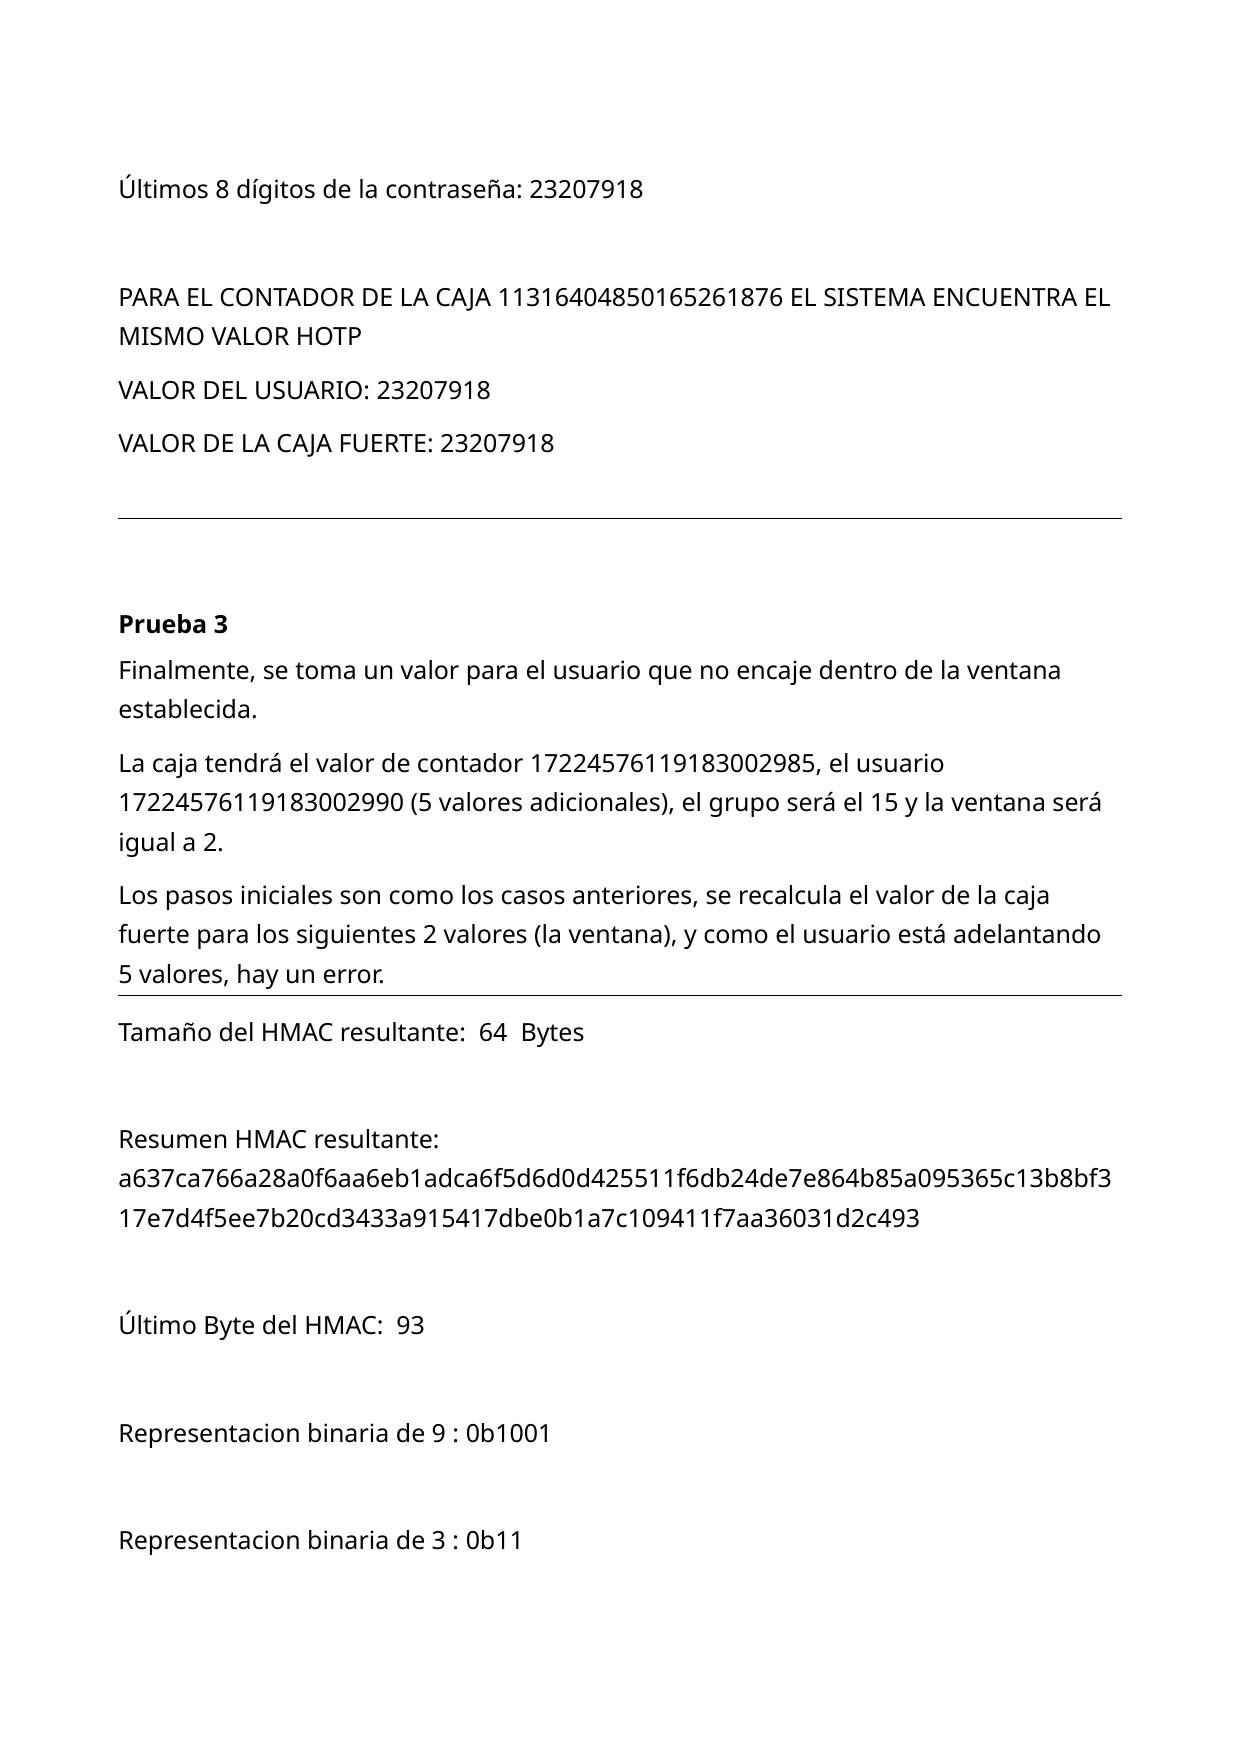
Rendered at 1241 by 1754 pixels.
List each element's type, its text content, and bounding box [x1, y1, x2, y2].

text Finalmente, se toma un valor para el usuario que no encaje dentro de la ventana establecida. [118, 653, 1122, 726]
subtitle Prueba 3 [118, 606, 1122, 640]
text Últimos 8 dígitos de la contraseña: 23207918 [118, 172, 1122, 206]
text VALOR DEL USUARIO: 23207918 [118, 372, 1122, 406]
text Resumen HMAC resultante: a637ca766a28a0f6aa6eb1adca6f5d6d0d425511f6db24de7e864b85a095365c13b8bf317e7d4f5ee7b20cd3433a915417dbe0b1a7c109411f7aa36031d2c493 [118, 1122, 1122, 1234]
text Tamaño del HMAC resultante: 64 Bytes [118, 1014, 1122, 1048]
text Representacion binaria de 3 : 0b11 [118, 1523, 1122, 1557]
text Representacion binaria de 9 : 0b1001 [118, 1415, 1122, 1449]
text Los pasos iniciales son como los casos anteriores, se recalcula el valor de la caja fuerte para los siguientes 2 valores (la ventana), y como el usuario está adelantando 5 valores, hay un error. [118, 878, 1122, 995]
text VALOR DE LA CAJA FUERTE: 23207918 [118, 426, 1122, 460]
text Último Byte del HMAC: 93 [118, 1308, 1122, 1342]
text PARA EL CONTADOR DE LA CAJA 11316404850165261876 EL SISTEMA ENCUENTRA EL MISMO VALOR HOTP [118, 279, 1122, 353]
text La caja tendrá el valor de contador 17224576119183002985, el usuario 17224576119183002990 (5 valores adicionales), el grupo será el 15 y la ventana será igual a 2. [118, 746, 1122, 858]
